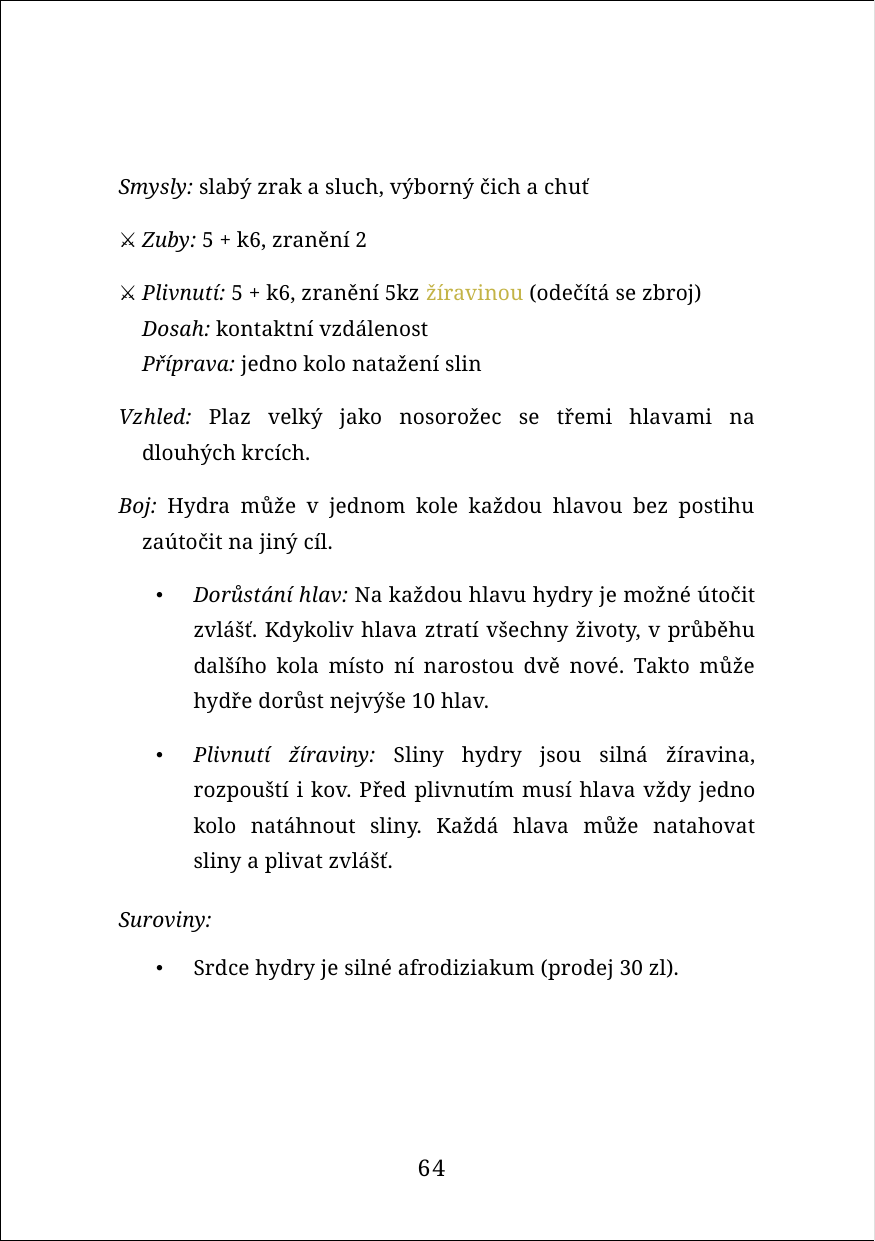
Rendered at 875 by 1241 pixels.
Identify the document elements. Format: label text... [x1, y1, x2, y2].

list Srdce hydry je silné afrodiziakum (prodej 30 zl). [156, 953, 756, 981]
text Vzhled: Plaz velký jako nosorožec se třemi hlavami na dlouhých krcích. [118, 402, 756, 466]
text Smysly: slabý zrak a sluch, výborný čich a chuť [118, 172, 756, 200]
list Plivnutí žíraviny: Sliny hydry jsou silná žíravina, rozpouští i kov. Před plivnutím musí hlava vždy jedno kolo natáhnout sliny. Každá hlava může natahovat sliny a plivat zvlášť. [156, 740, 756, 875]
text ⚔ Plivnutí: 5 + k6, zranění 5kz žíravinou (odečítá se zbroj) [118, 278, 756, 307]
text ⚔ Zuby: 5 + k6, zranění 2 [118, 225, 756, 253]
text Příprava: jedno kolo natažení slin [142, 349, 756, 378]
text Suroviny: [118, 906, 756, 934]
text Boj: Hydra může v jednom kole každou hlavou bez postihu zaútočit na jiný cíl. [118, 491, 756, 555]
text Dosah: kontaktní vzdálenost [142, 314, 756, 342]
list Dorůstání hlav: Na každou hlavu hydry je možné útočit zvlášť. Kdykoliv hlava ztratí všechny životy, v průběhu dalšího kola místo ní narostou dvě nové. Takto může hydře dorůst nejvýše 10 hlav. [156, 580, 756, 715]
